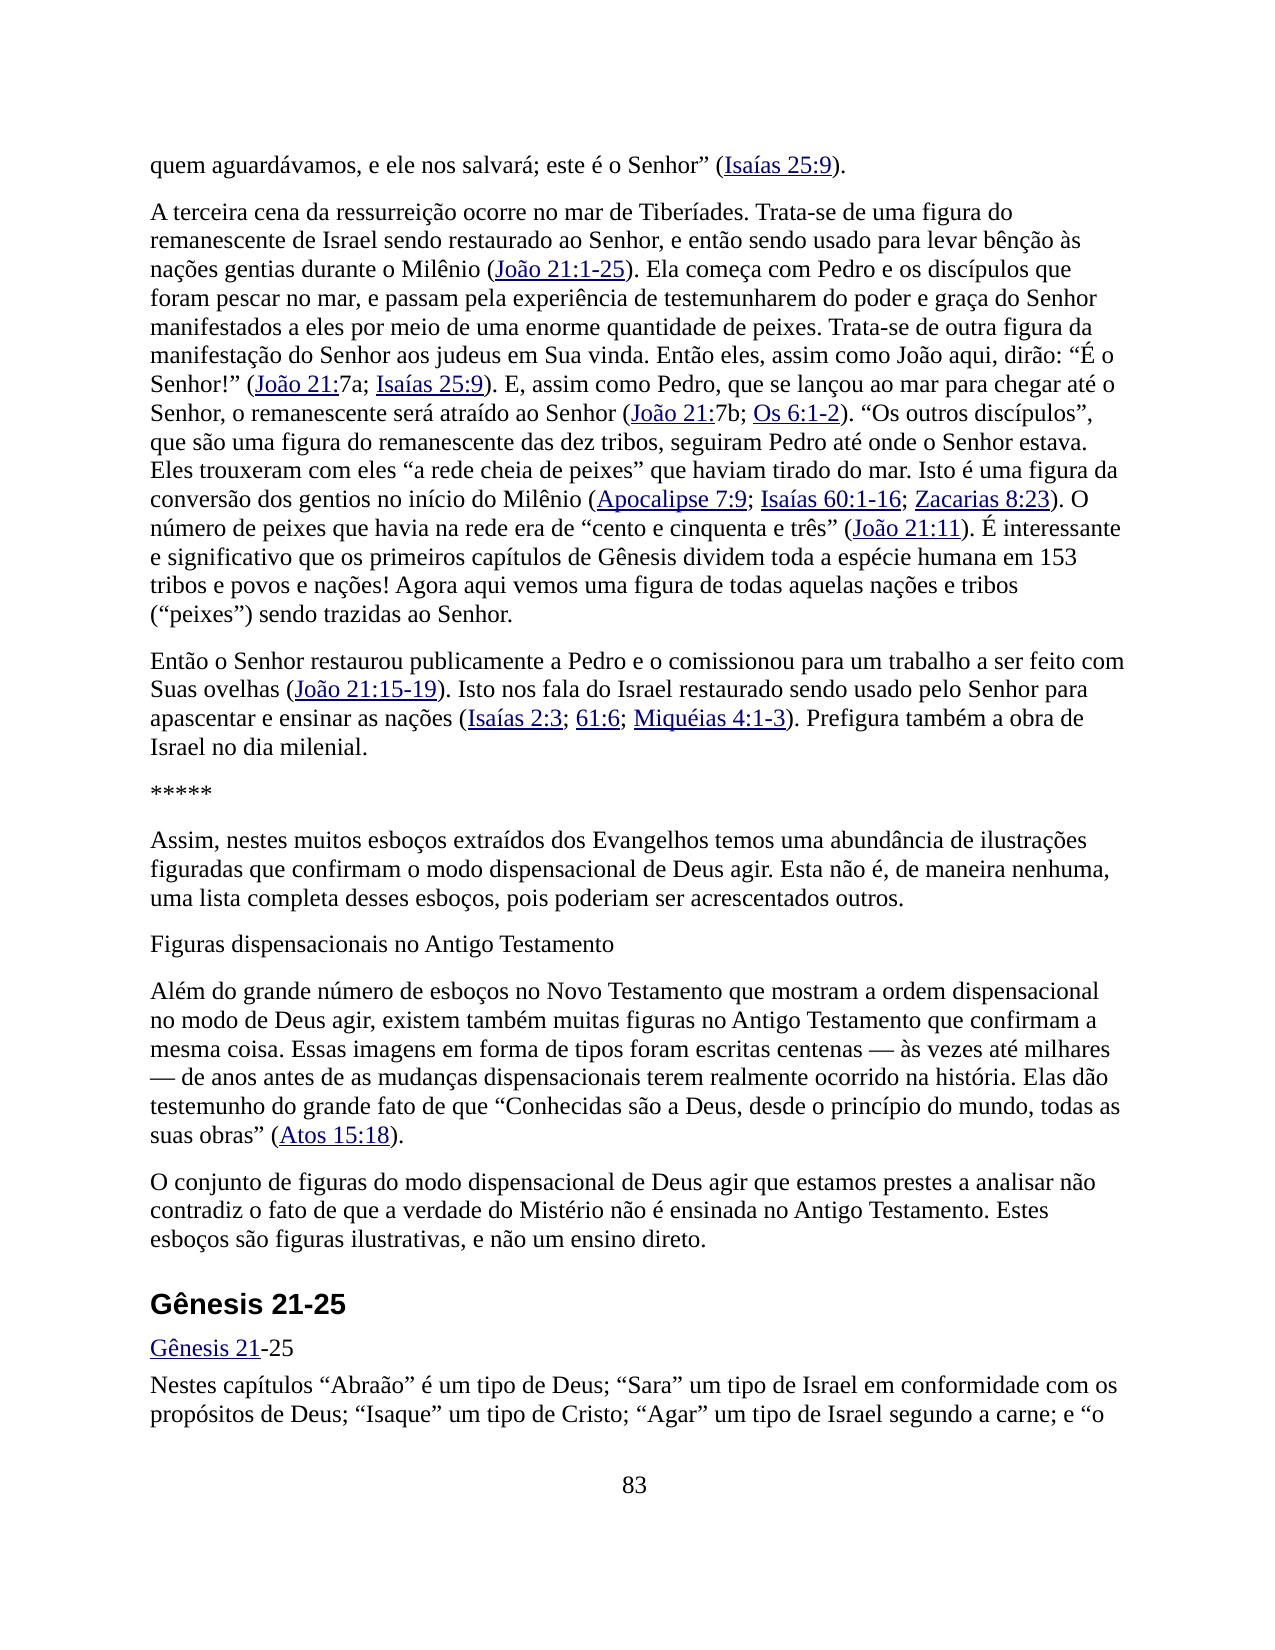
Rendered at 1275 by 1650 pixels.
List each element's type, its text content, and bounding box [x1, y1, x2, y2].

text A terceira cena da ressurreição ocorre no mar de Tiberíades. Trata-se de uma figura do remanescente de Israel sendo restaurado ao Senhor, e então sendo usado para levar bênção às nações gentias durante o Milênio (João 21:1-25). Ela começa com Pedro e os discípulos que foram pescar no mar, e passam pela experiência de testemunharem do poder e graça do Senhor manifestados a eles por meio de uma enorme quantidade de peixes. Trata-se de outra figura da manifestação do Senhor aos judeus em Sua vinda. Então eles, assim como João aqui, dirão: “É o Senhor!” (João 21:7a; Isaías 25:9). E, assim como Pedro, que se lançou ao mar para chegar até o Senhor, o remanescente será atraído ao Senhor (João 21:7b; Os 6:1-2). “Os outros discípulos”, que são uma figura do remanescente das dez tribos, seguiram Pedro até onde o Senhor estava. Eles trouxeram com eles “a rede cheia de peixes” que haviam tirado do mar. Isto é uma figura da conversão dos gentios no início do Milênio (Apocalipse 7:9; Isaías 60:1-16; Zacarias 8:23). O número de peixes que havia na rede era de “cento e cinquenta e três” (João 21:11). É interessante e significativo que os primeiros capítulos de Gênesis dividem toda a espécie humana em 153 tribos e povos e nações! Agora aqui vemos uma figura de todas aquelas nações e tribos (“peixes”) sendo trazidas ao Senhor. [150, 197, 1125, 628]
text quem aguardávamos, e ele nos salvará; este é o Senhor” (Isaías 25:9). [150, 150, 1125, 179]
text O conjunto de figuras do modo dispensacional de Deus agir que estamos prestes a analisar não contradiz o fato de que a verdade do Mistério não é ensinada no Antigo Testamento. Estes esboços são figuras ilustrativas, e não um ensino direto. [150, 1167, 1125, 1253]
text ***** [150, 779, 1125, 807]
text Assim, nestes muitos esboços extraídos dos Evangelhos temos uma abundância de ilustrações figuradas que confirmam o modo dispensacional de Deus agir. Esta não é, de maneira nenhuma, uma lista completa desses esboços, pois poderiam ser acrescentados outros. [150, 825, 1125, 912]
text Nestes capítulos “Abraão” é um tipo de Deus; “Sara” um tipo de Israel em conformidade com os propósitos de Deus; “Isaque” um tipo de Cristo; “Agar” um tipo de Israel segundo a carne; e “o [150, 1371, 1125, 1428]
text Além do grande número de esboços no Novo Testamento que mostram a ordem dispensacional no modo de Deus agir, existem também muitas figuras no Antigo Testamento que confirmam a mesma coisa. Essas imagens em forma de tipos foram escritas centenas — às vezes até milhares — de anos antes de as mudanças dispensacionais terem realmente ocorrido na história. Elas dão testemunho do grande fato de que “Conhecidas são a Deus, desde o princípio do mundo, todas as suas obras” (Atos 15:18). [150, 976, 1125, 1149]
text Gênesis 21-25 [150, 1333, 1125, 1362]
subtitle Gênesis 21-25 [150, 1287, 1125, 1320]
text Então o Senhor restaurou publicamente a Pedro e o comissionou para um trabalho a ser feito com Suas ovelhas (João 21:15-19). Isto nos fala do Israel restaurado sendo usado pelo Senhor para apascentar e ensinar as nações (Isaías 2:3; 61:6; Miquéias 4:1-3). Prefigura também a obra de Israel no dia milenial. [150, 646, 1125, 761]
text Figuras dispensacionais no Antigo Testamento [150, 929, 1125, 958]
